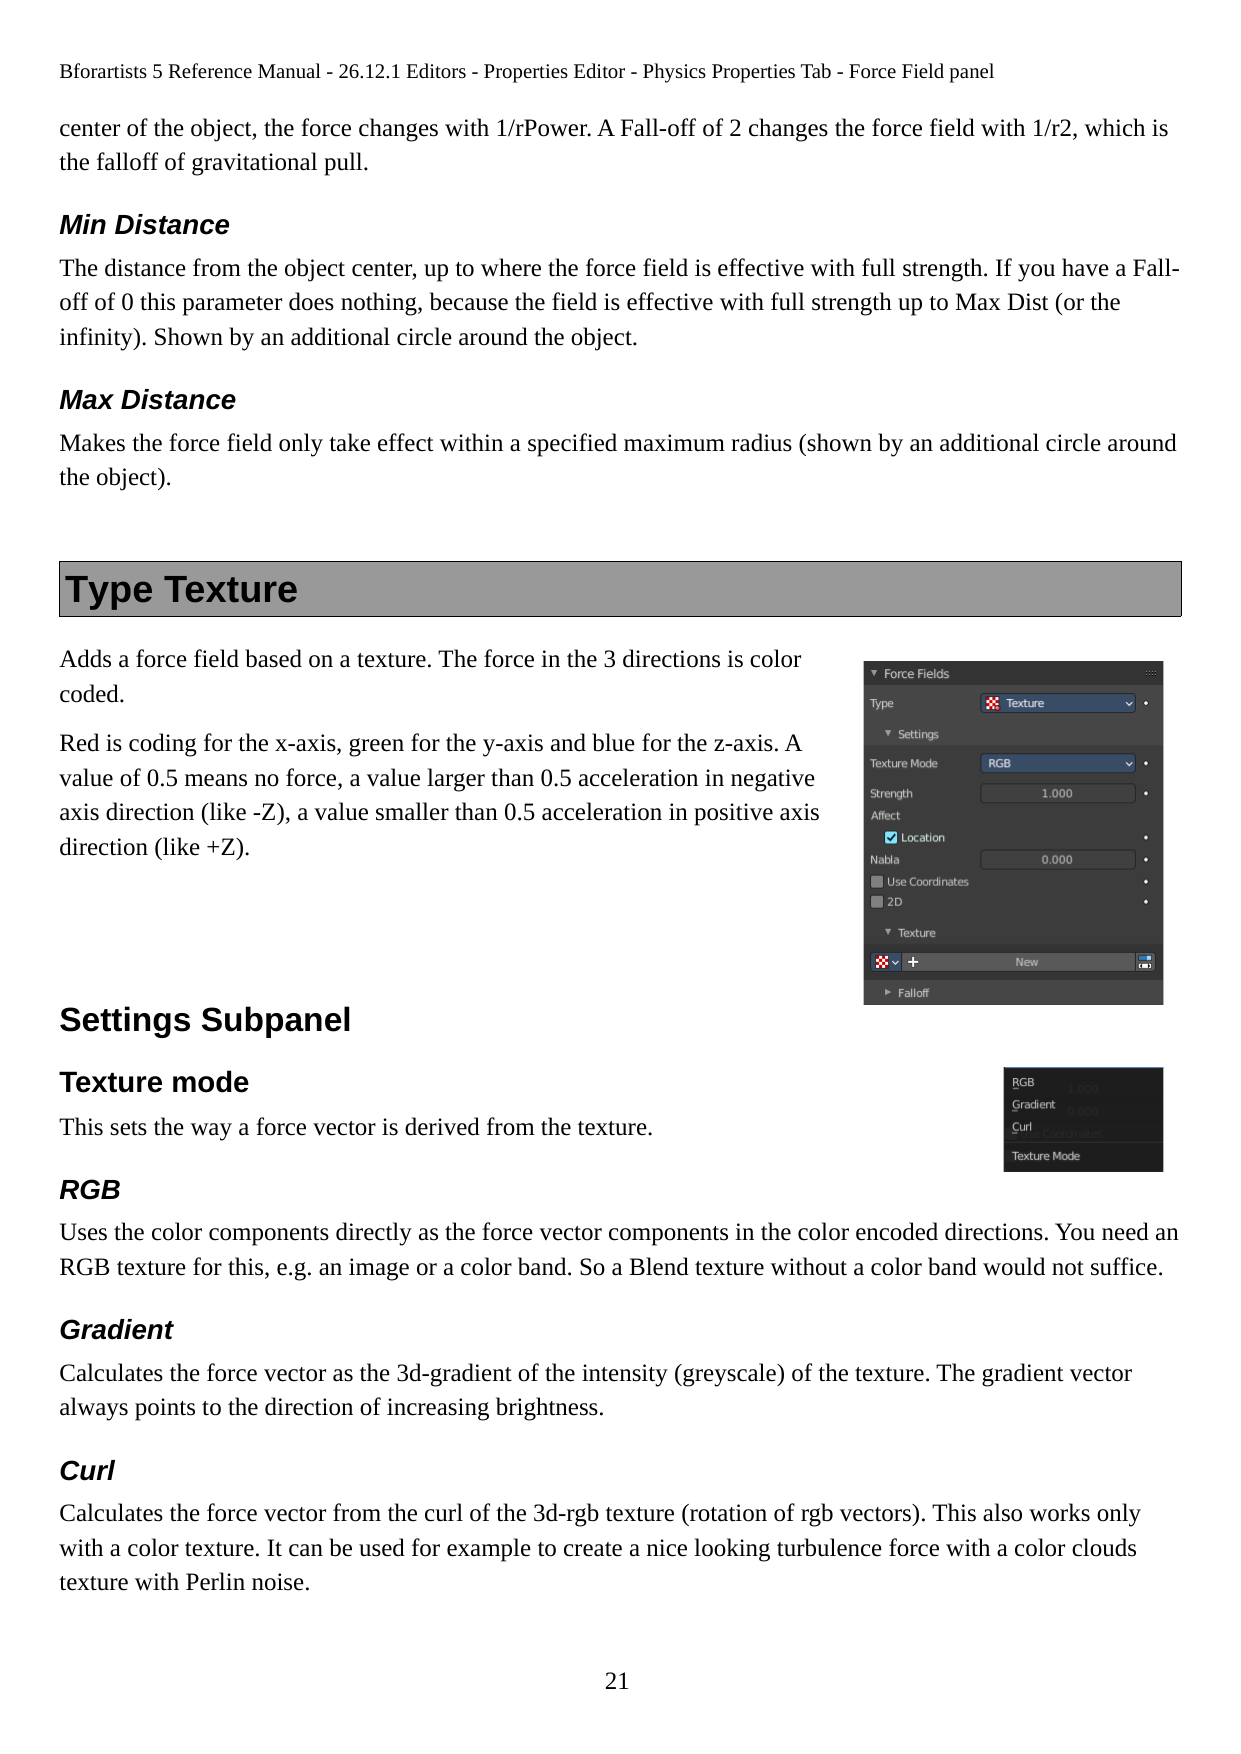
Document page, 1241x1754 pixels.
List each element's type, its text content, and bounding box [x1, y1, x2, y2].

text Makes the force field only take effect within a specified maximum radius (shown by an additional circle around the object). [59, 428, 1181, 491]
text Calculates the force vector as the 3d-gradient of the intensity (greyscale) of the texture. The gradient vector always points to the direction of increasing brightness. [59, 1358, 1181, 1421]
subtitle Gradient [59, 1313, 1181, 1345]
text center of the object, the force changes with 1/rPower. A Fall-off of 2 changes the force field with 1/r2, which is the falloff of gravitational pull. [59, 113, 1181, 176]
subtitle Min Distance [59, 209, 1181, 241]
text The distance from the object center, up to where the force field is effective with full strength. If you have a Fall-off of 0 this parameter does nothing, because the field is effective with full strength up to Max Dist (or the infinity). Shown by an additional circle around the object. [59, 253, 1181, 351]
picture [1003, 1067, 1164, 1172]
text Uses the color components directly as the force vector components in the color encoded directions. You need an RGB texture for this, e.g. an image or a color band. So a Blend texture without a color band would not suffice. [59, 1217, 1181, 1281]
text Calculates the force vector from the curl of the 3d-rgb texture (rotation of rgb vectors). This also works only with a color texture. It can be used for example to create a nice looking turbulence force with a color clouds texture with Perlin noise. [59, 1498, 1181, 1596]
subtitle Curl [59, 1454, 1181, 1486]
text This sets the way a force vector is derived from the texture. [59, 1112, 1003, 1140]
table_header Type Texture [60, 562, 1181, 616]
picture [863, 661, 1164, 1005]
text Red is coding for the x-axis, green for the y-axis and blue for the z-axis. A value of 0.5 means no force, a value larger than 0.5 acceleration in negative axis direction (like -Z), a value smaller than 0.5 acceleration in positive axis direction (like +Z). [59, 728, 863, 860]
subtitle RGB [59, 1173, 1181, 1205]
subtitle Settings Subpanel [59, 999, 1181, 1038]
subtitle Max Distance [59, 383, 1181, 415]
subtitle Texture mode [59, 1065, 1181, 1099]
text Adds a force field based on a texture. The force in the 3 directions is color coded. [59, 644, 1181, 708]
